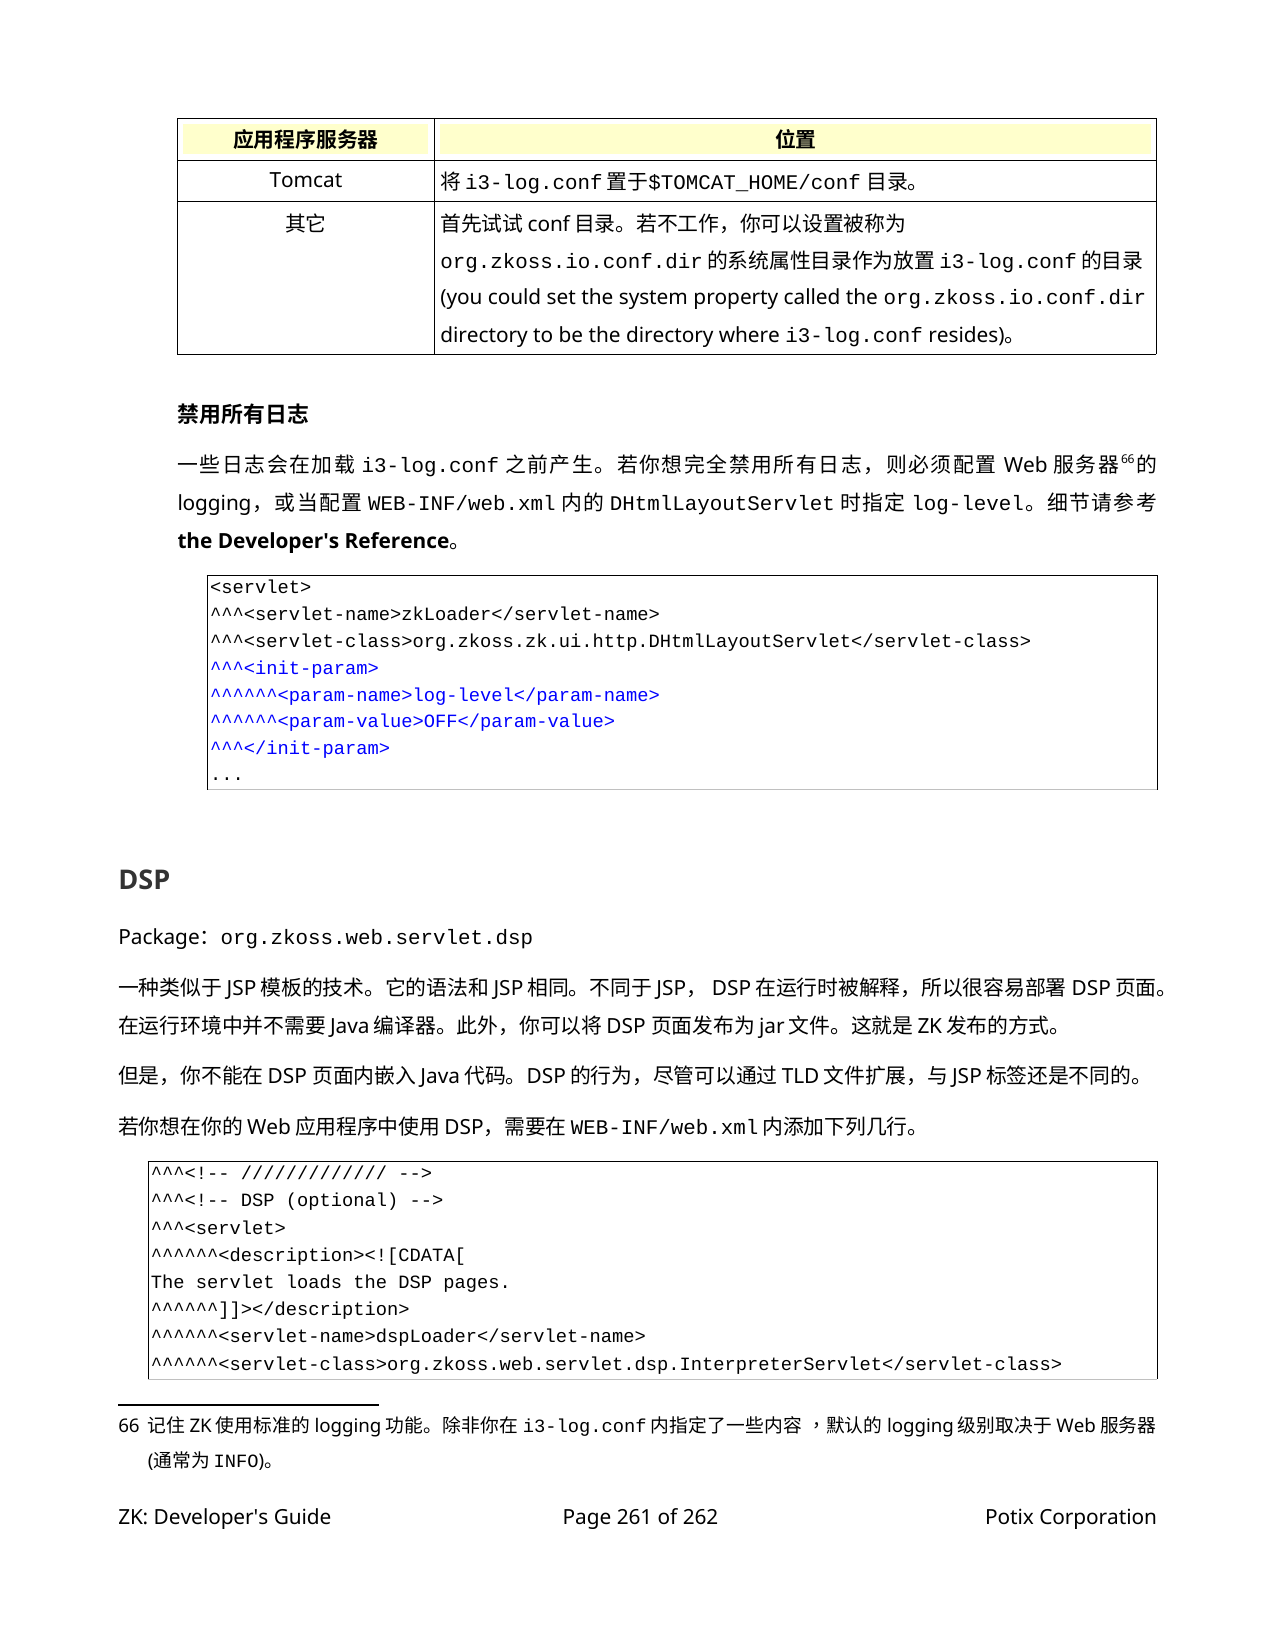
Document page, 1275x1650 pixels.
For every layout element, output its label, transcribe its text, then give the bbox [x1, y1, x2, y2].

text 若你想在你的Web应用程序中使用DSP，需要在WEB-INF/web.xml内添加下列几行。 [118, 1110, 1157, 1141]
table_cell Tomcat [178, 161, 434, 201]
table_cell 首先试试conf目录。若不工作，你可以设置被称为org.zkoss.io.conf.dir的系统属性目录作为放置i3-log.conf的目录(you could set the system property called the org.zkoss.io.conf.dir directory to be the directory where i3-log.conf resides)。 [435, 202, 1156, 354]
subtitle 禁用所有日志 [177, 397, 1157, 428]
text 记住ZK使用标准的logging功能。除非你在 i3-log.conf内指定了一些内容 ，默认的logging级别取决于Web服务器(通常为INFO)。 [118, 1411, 1157, 1473]
text ^^^<servlet> [149, 1216, 1157, 1240]
subtitle DSP [118, 860, 1157, 897]
table_header 应用程序服务器 [178, 119, 434, 160]
table_cell 将i3-log.conf置于$TOMCAT_HOME/conf 目录。 [435, 161, 1156, 201]
text Package：org.zkoss.web.servlet.dsp [118, 921, 1157, 951]
text 一种类似于JSP模板的技术。它的语法和JSP相同。不同于JSP， DSP在运行时被解释，所以很容易部署DSP页面。在运行环境中并不需要Java编译器。此外，你可以将DSP 页面发布为jar文件。这就是ZK发布的方式。 [118, 972, 1157, 1039]
text ^^^^^^<servlet-name>dspLoader</servlet-name> [149, 1324, 1157, 1348]
text ^^^<servlet-name>zkLoader</servlet-name> ^^^<servlet-class>org.zkoss.zk.ui.http.DHtmlLayoutServlet</servlet-class> [208, 602, 1157, 653]
text ^^^<!-- DSP (optional) --> [149, 1188, 1157, 1213]
text 一些日志会在加载i3-log.conf之前产生。若你想完全禁用所有日志，则必须配置Web服务器的 logging，或当配置WEB-INF/web.xml内的DHtmlLayoutServlet时指定log-level。细节请参考the Developer's Reference。 [177, 449, 1157, 554]
text ^^^^^^<servlet-class>org.zkoss.web.servlet.dsp.InterpreterServlet</servlet-class> [149, 1351, 1157, 1379]
text 但是，你不能在DSP 页面内嵌入Java代码。DSP的行为，尽管可以通过TLD文件扩展，与JSP标签还是不同的。 [118, 1060, 1157, 1090]
text <servlet> [208, 576, 1157, 599]
text ^^^^^^]]></description> [149, 1297, 1157, 1321]
table_header 位置 [435, 119, 1156, 160]
text ^^^<init-param> ^^^^^^<param-name>log-level</param-name> ^^^^^^<param-value>OFF</param-value> ^^^</init-param> ... [208, 656, 1157, 789]
table_cell 其它 [178, 202, 434, 354]
text The servlet loads the DSP pages. [149, 1270, 1157, 1294]
text ^^^<!-- ///////////// --> [149, 1162, 1157, 1185]
text ^^^^^^<description><![CDATA[ [149, 1243, 1157, 1267]
